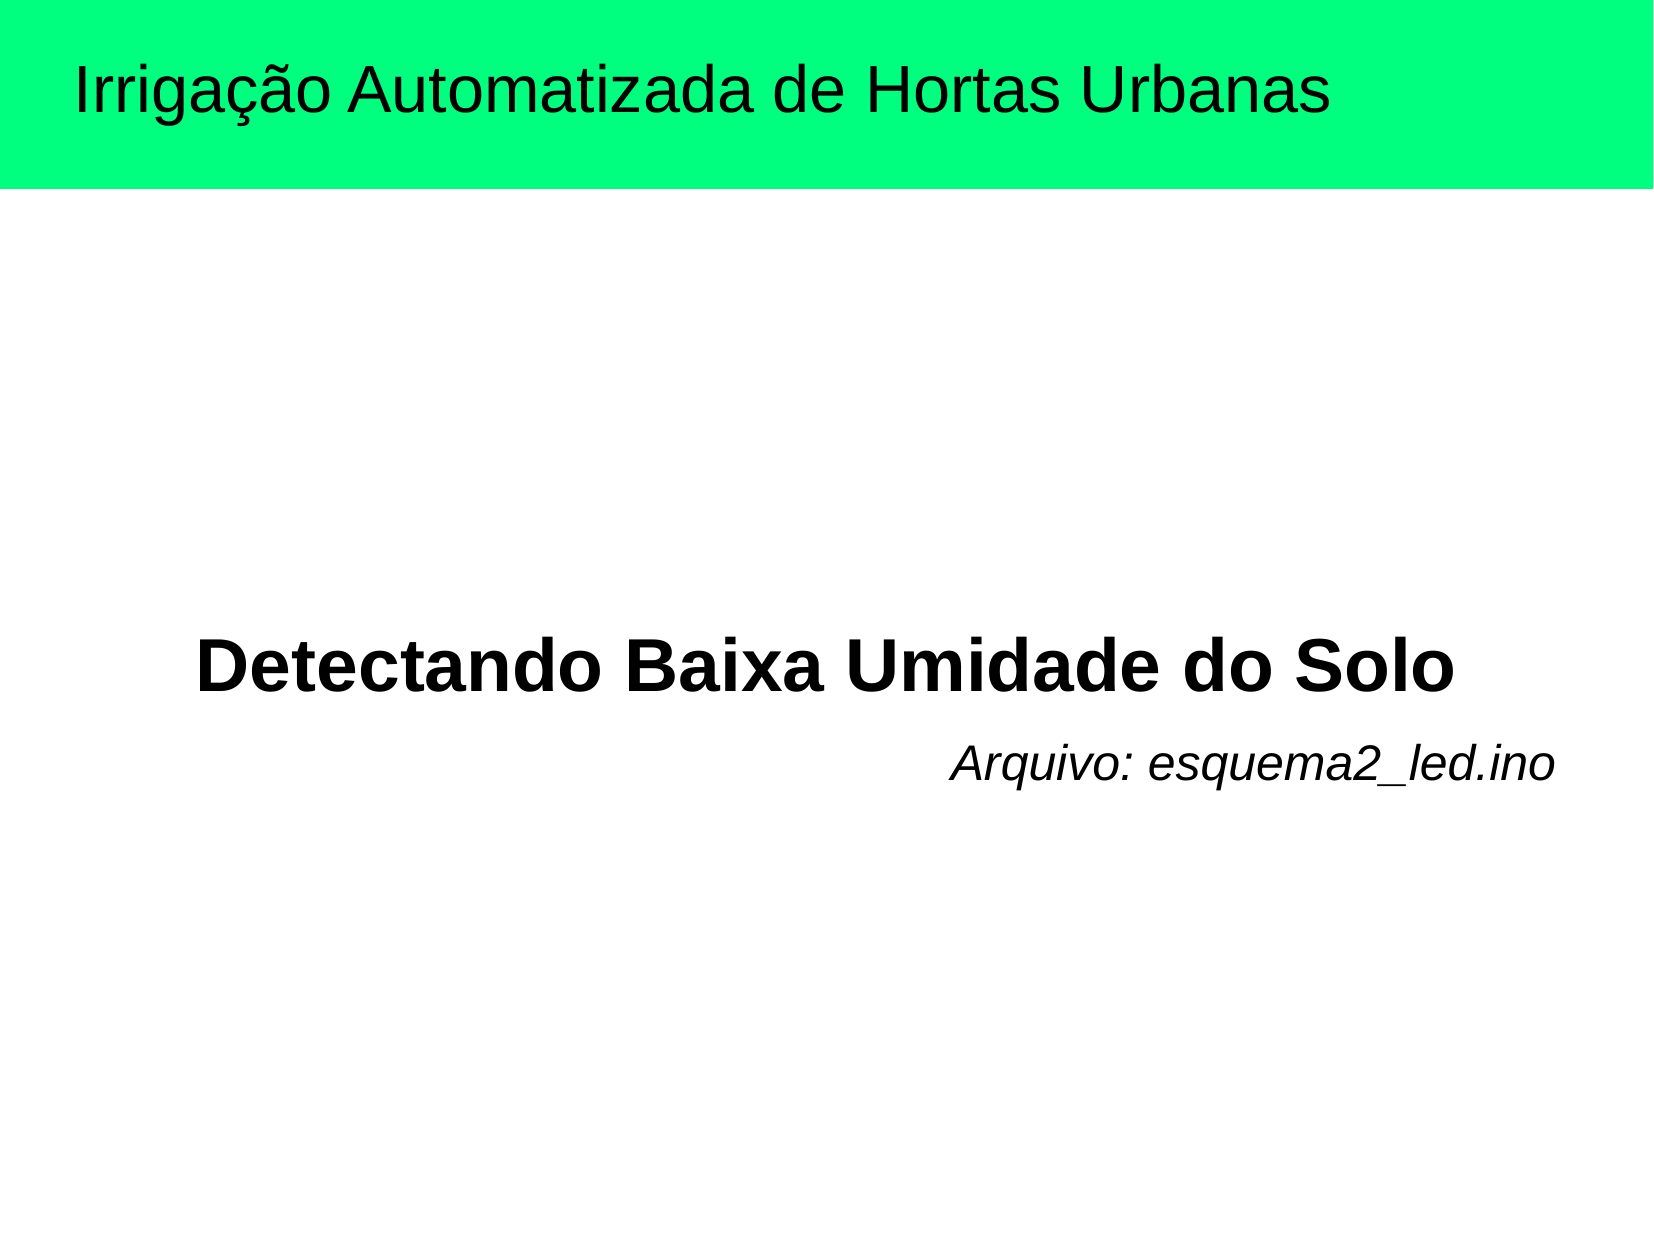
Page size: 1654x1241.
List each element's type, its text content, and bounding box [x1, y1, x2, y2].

text_box Detectando Baixa Umidade do Solo Arquivo: esquema2_led.ino [82, 574, 1571, 757]
title Irrigação Automatizada de Hortas Urbanas [0, 0, 1654, 189]
